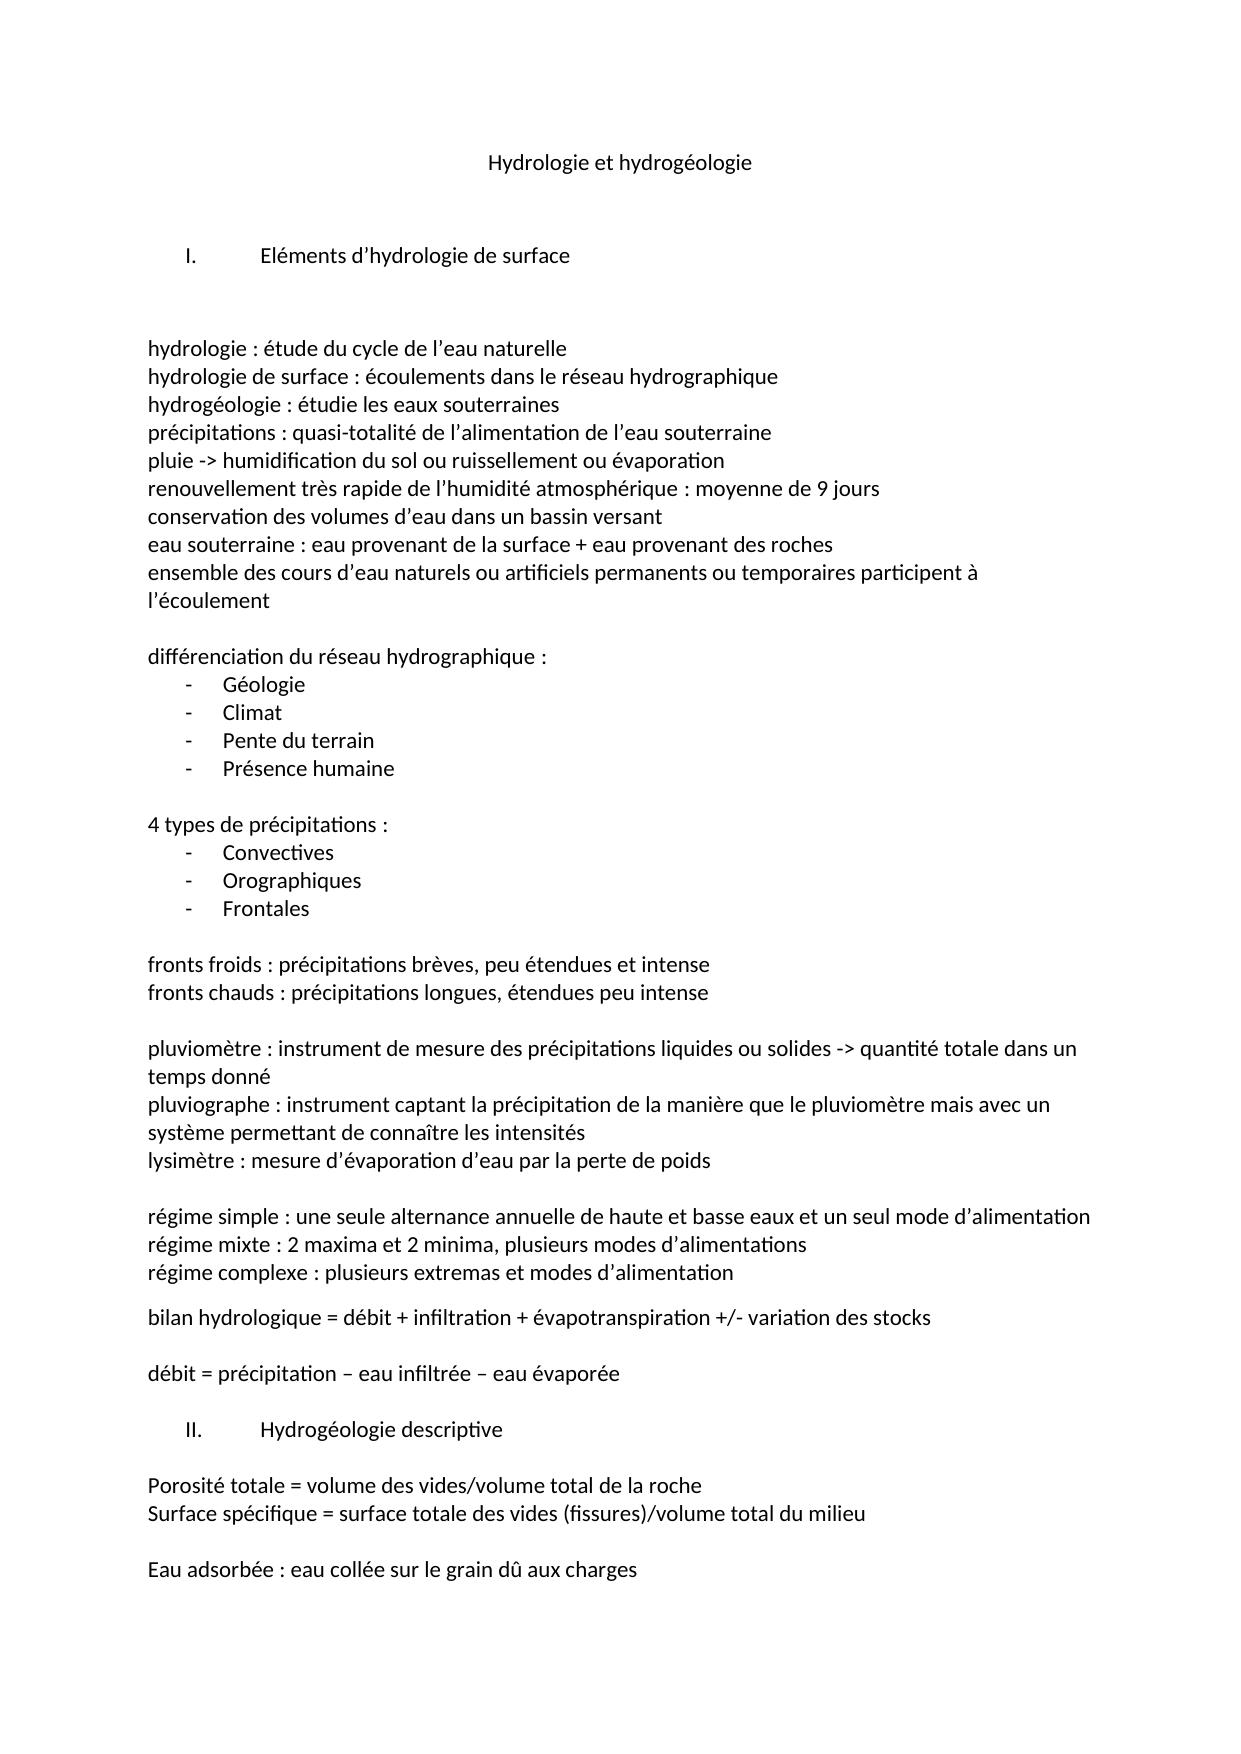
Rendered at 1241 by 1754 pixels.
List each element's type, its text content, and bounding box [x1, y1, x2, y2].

list Frontales [185, 894, 1093, 922]
text débit = précipitation – eau infiltrée – eau évaporée [148, 1359, 1093, 1387]
text Surface spécifique = surface totale des vides (fissures)/volume total du milieu [148, 1499, 1093, 1527]
list Pente du terrain [185, 726, 1093, 754]
text Porosité totale = volume des vides/volume total de la roche [148, 1471, 1093, 1499]
text bilan hydrologique = débit + infiltration + évapotranspiration +/- variation des stocks [148, 1303, 1093, 1331]
text Eau adsorbée : eau collée sur le grain dû aux charges [148, 1555, 1093, 1583]
text hydrologie : étude du cycle de l’eau naturelle [148, 334, 1093, 362]
list Convectives [185, 838, 1093, 866]
text renouvellement très rapide de l’humidité atmosphérique : moyenne de 9 jours [148, 474, 1093, 502]
list Eléments d’hydrologie de surface [185, 241, 1093, 269]
text hydrogéologie : étudie les eaux souterraines [148, 390, 1093, 418]
text régime mixte : 2 maxima et 2 minima, plusieurs modes d’alimentations [148, 1231, 1093, 1258]
list Orographiques [185, 866, 1093, 894]
text précipitations : quasi-totalité de l’alimentation de l’eau souterraine [148, 418, 1093, 446]
list Présence humaine [185, 754, 1093, 782]
text 4 types de précipitations : [148, 810, 1093, 838]
text hydrologie de surface : écoulements dans le réseau hydrographique [148, 362, 1093, 390]
text régime complexe : plusieurs extremas et modes d’alimentation [148, 1258, 1093, 1287]
text ensemble des cours d’eau naturels ou artificiels permanents ou temporaires participent à l’écoulement [148, 558, 1093, 614]
list Hydrogéologie descriptive [185, 1415, 1093, 1443]
text pluviographe : instrument captant la précipitation de la manière que le pluviomètre mais avec un système permettant de connaître les intensités [148, 1090, 1093, 1146]
text régime simple : une seule alternance annuelle de haute et basse eaux et un seul mode d’alimentation [148, 1202, 1093, 1231]
text pluie -> humidification du sol ou ruissellement ou évaporation [148, 446, 1093, 474]
text différenciation du réseau hydrographique : [148, 642, 1093, 670]
text fronts chauds : précipitations longues, étendues peu intense [148, 978, 1093, 1006]
list Géologie [185, 670, 1093, 698]
text lysimètre : mesure d’évaporation d’eau par la perte de poids [148, 1146, 1093, 1174]
text eau souterraine : eau provenant de la surface + eau provenant des roches [148, 530, 1093, 558]
text fronts froids : précipitations brèves, peu étendues et intense [148, 950, 1093, 978]
text Hydrologie et hydrogéologie [148, 148, 1093, 176]
text pluviomètre : instrument de mesure des précipitations liquides ou solides -> quantité totale dans un temps donné [148, 1034, 1093, 1090]
list Climat [185, 698, 1093, 726]
text conservation des volumes d’eau dans un bassin versant [148, 502, 1093, 530]
